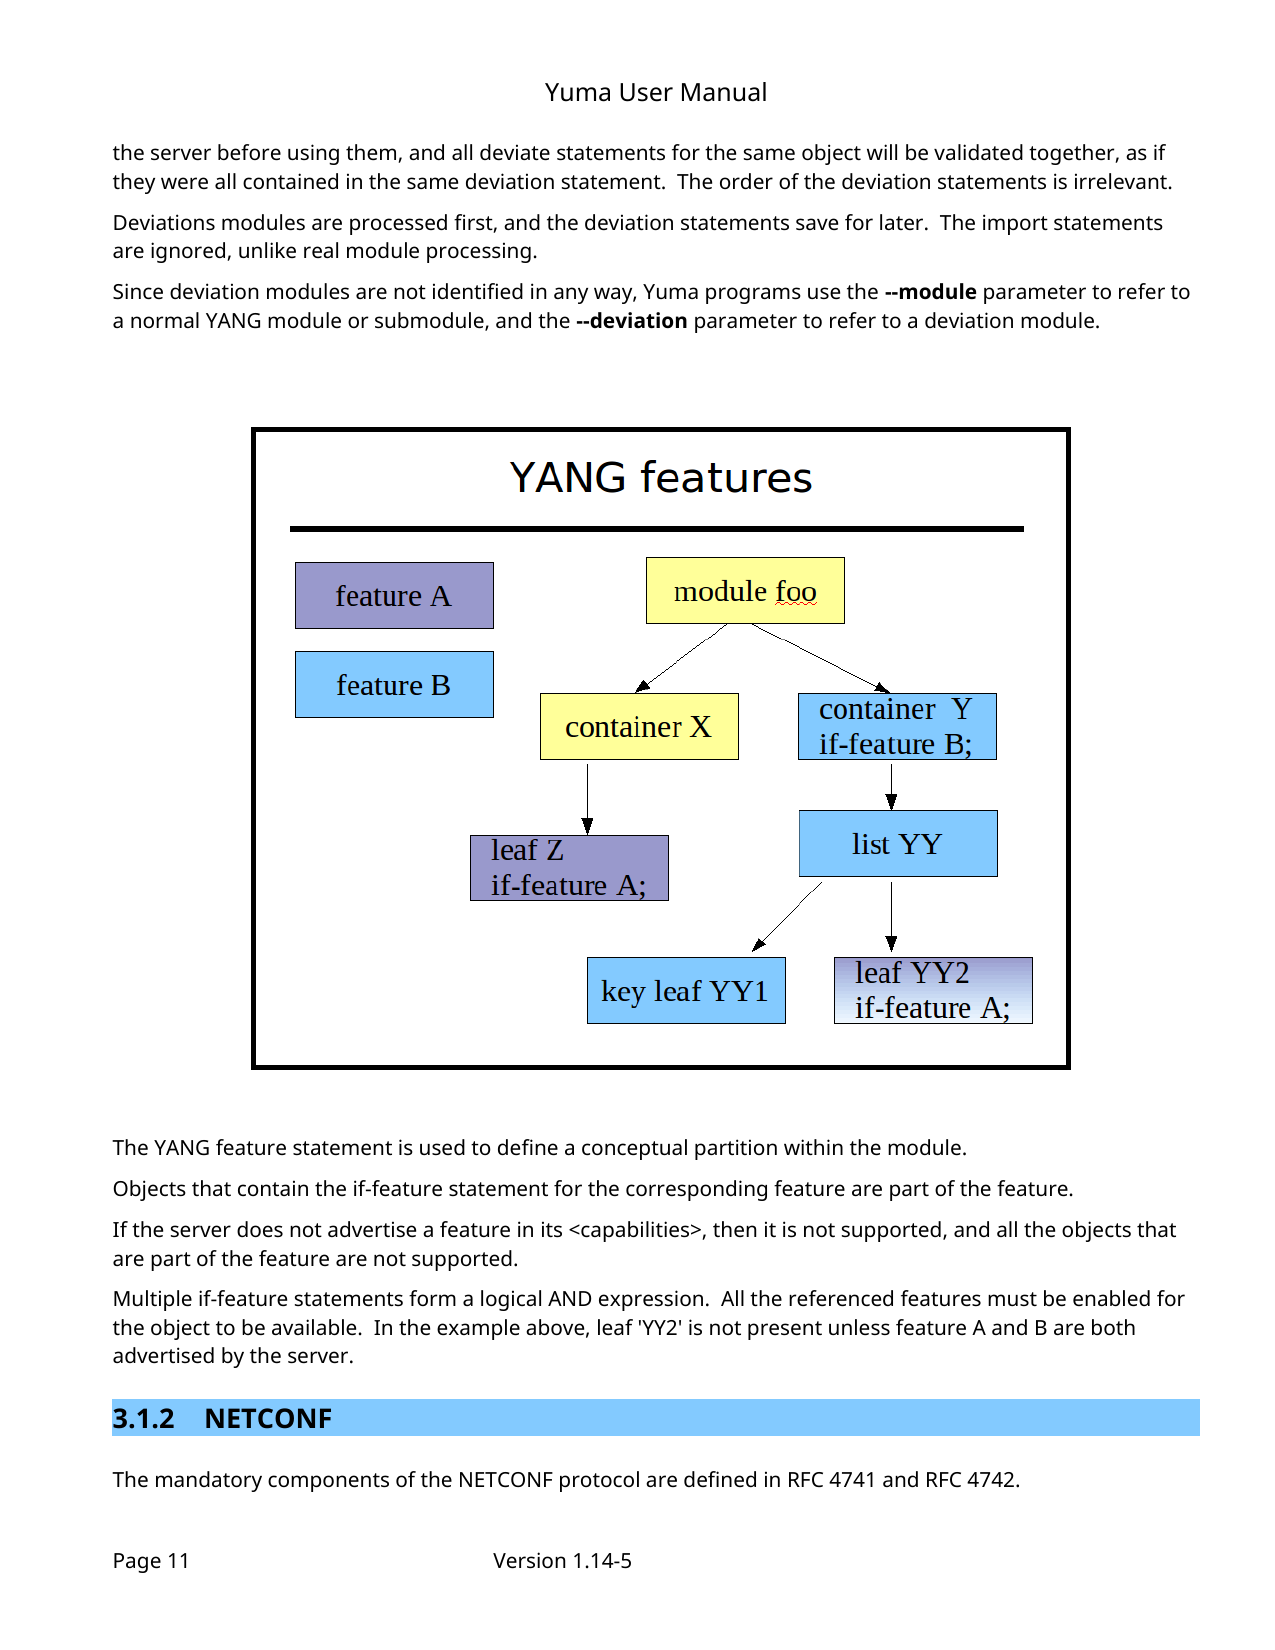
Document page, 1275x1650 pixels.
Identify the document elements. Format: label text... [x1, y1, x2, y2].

text the server before using them, and all deviate statements for the same object will be validated together, as if they were all contained in the same deviation statement. The order of the deviation statements is irrelevant. [112, 138, 1200, 195]
text The mandatory components of the NETCONF protocol are defined in RFC 4741 and RFC 4742. [112, 1465, 1200, 1493]
picture [188, 387, 1125, 1093]
text Objects that contain the if-feature statement for the corresponding feature are part of the feature. [112, 1174, 1200, 1203]
text If the server does not advertise a feature in its <capabilities>, then it is not supported, and all the objects that are part of the feature are not supported. [112, 1215, 1200, 1272]
text Deviations modules are processed first, and the deviation statements save for later. The import statements are ignored, unlike real module processing. [112, 208, 1200, 265]
text The YANG feature statement is used to define a conceptual partition within the module. [112, 1133, 1200, 1162]
text Multiple if-feature statements form a logical AND expression. All the referenced features must be enabled for the object to be available. In the example above, leaf 'YY2' is not present unless feature A and B are both advertised by the server. [112, 1284, 1200, 1370]
subtitle NETCONF [112, 1399, 1200, 1436]
text Since deviation modules are not identified in any way, Yuma programs use the --module parameter to refer to a normal YANG module or submodule, and the --deviation parameter to refer to a deviation module. [112, 277, 1200, 334]
